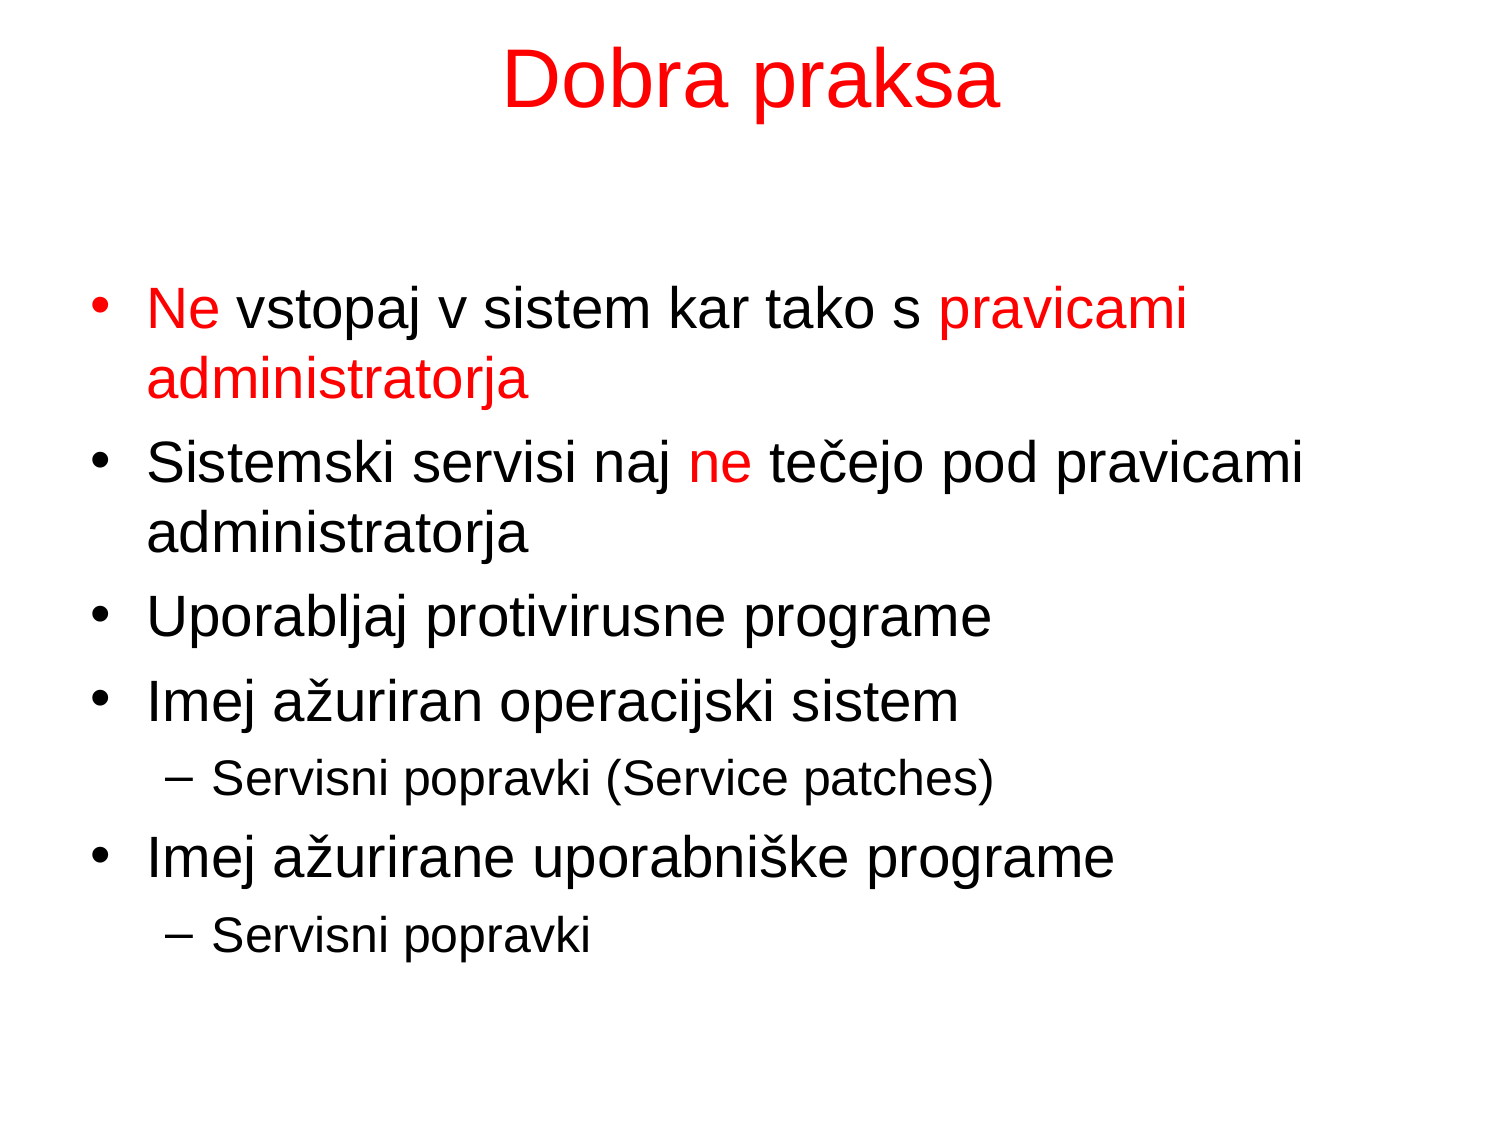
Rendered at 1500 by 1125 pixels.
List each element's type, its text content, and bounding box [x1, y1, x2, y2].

list Ne vstopaj v sistem kar tako s pravicami administratorja Sistemski servisi naj ne tečejo pod pravicami administratorja Uporabljaj protivirusne programe Imej ažuriran operacijski sistem Servisni popravki (Service patches) Imej ažurirane uporabniške programe Servisni popravki [74, 262, 1459, 1006]
title Dobra praksa [76, 0, 1427, 149]
